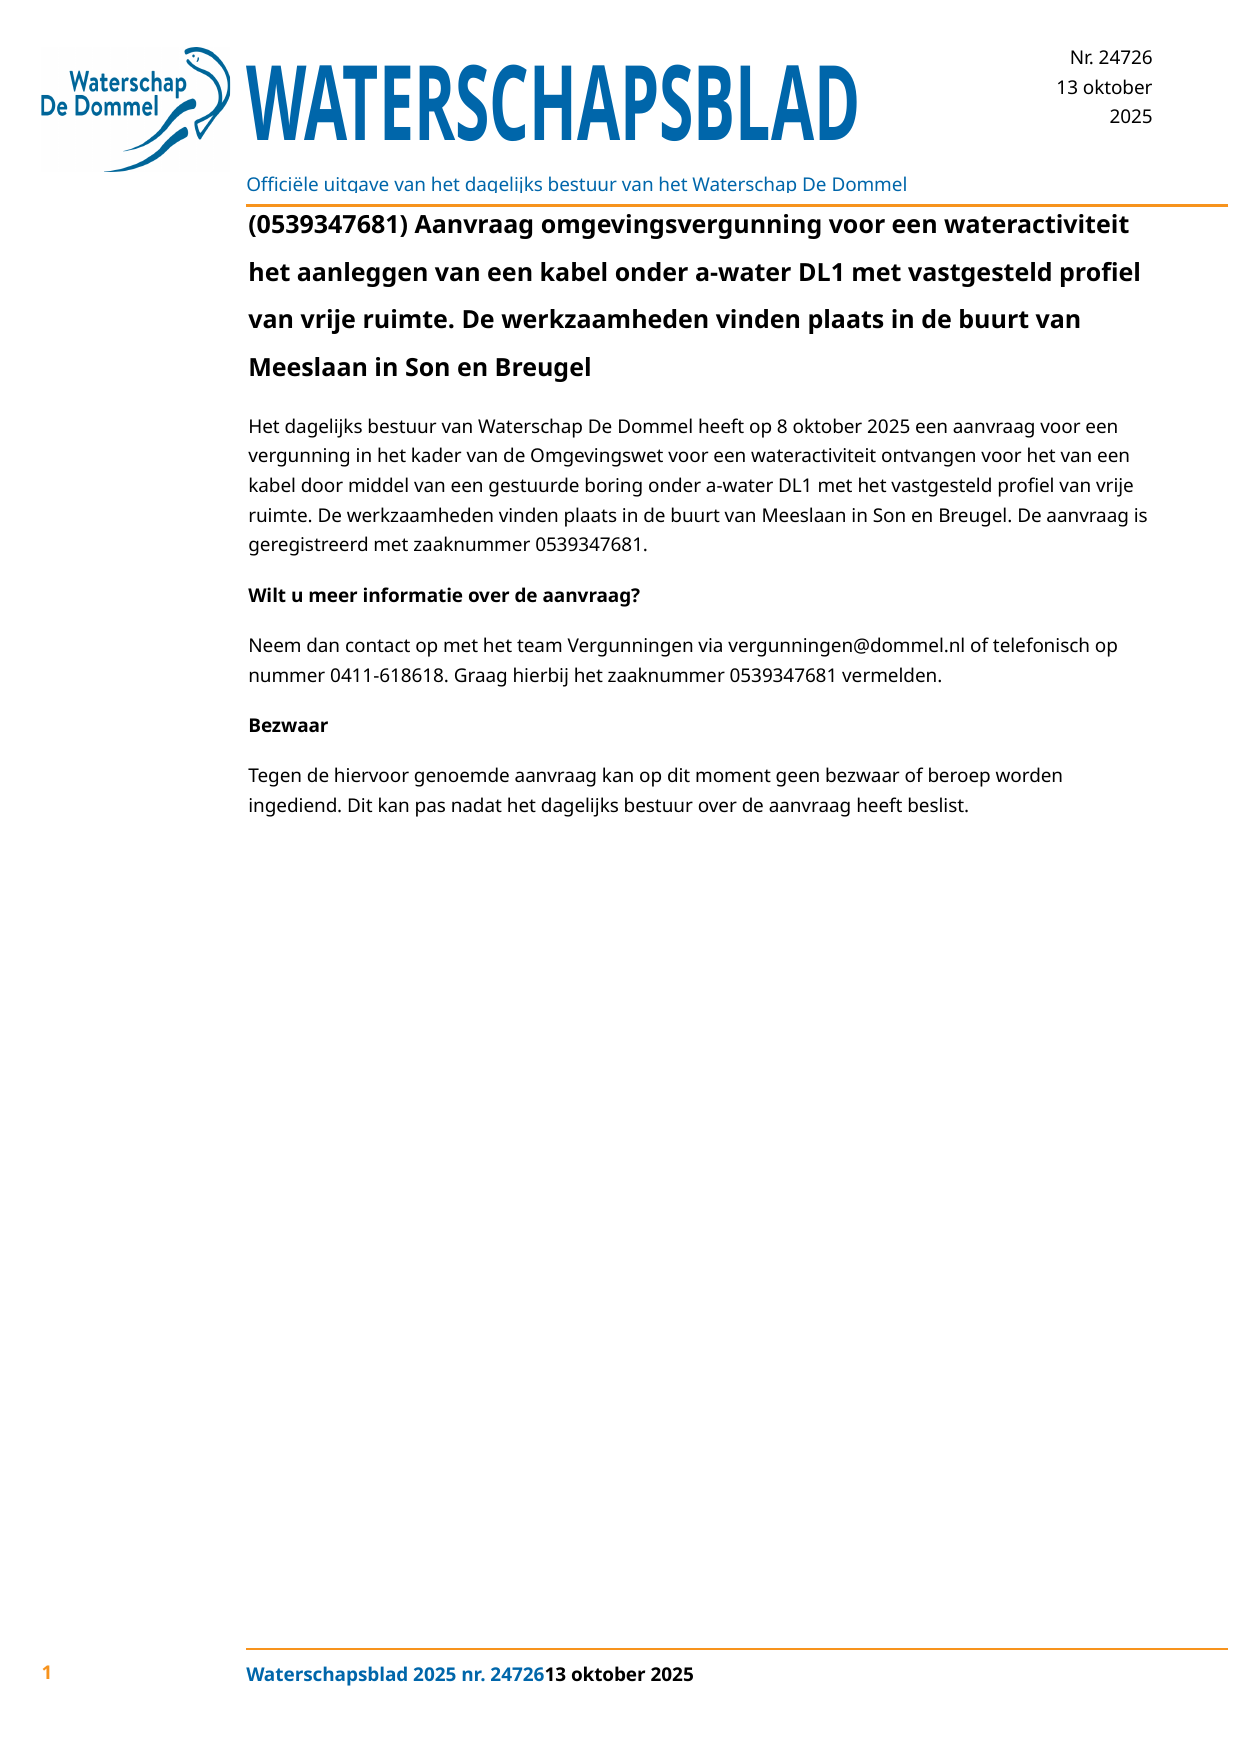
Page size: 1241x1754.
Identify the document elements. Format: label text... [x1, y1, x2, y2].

text Bezwaar [248, 712, 1152, 738]
picture [204, 47, 231, 76]
text (0539347681) Aanvraag omgevingsvergunning voor een wateractiviteit het aanleggen van een kabel onder a-water DL1 met vastgesteld profiel van vrije ruimte. De werkzaamheden vinden plaats in de buurt van Meeslaan in Son en Breugel [248, 207, 1152, 384]
text Neem dan contact op met het team Vergunningen via vergunningen@dommel.nl of telefonisch op nummer 0411-618618. Graag hierbij het zaaknummer 0539347681 vermelden. [248, 632, 1152, 688]
text Tegen de hiervoor genoemde aanvraag kan op dit moment geen bezwaar of beroep worden ingediend. Dit kan pas nadat het dagelijks bestuur over de aanvraag heeft beslist. [248, 763, 1152, 818]
picture [198, 118, 210, 131]
text Wilt u meer informatie over de aanvraag? [248, 582, 1152, 608]
text Het dagelijks bestuur van Waterschap De Dommel heeft op 8 oktober 2025 een aanvraag voor een vergunning in het kader van de Omgevingswet voor een wateractiviteit ontvangen voor het van een kabel door middel van een gestuurde boring onder a-water DL1 met het vastgesteld profiel van vrije ruimte. De werkzaamheden vinden plaats in de buurt van Meeslaan in Son en Breugel. De aanvraag is geregistreerd met zaaknummer 0539347681. [248, 413, 1152, 557]
picture [45, 99, 51, 111]
picture [41, 47, 231, 172]
